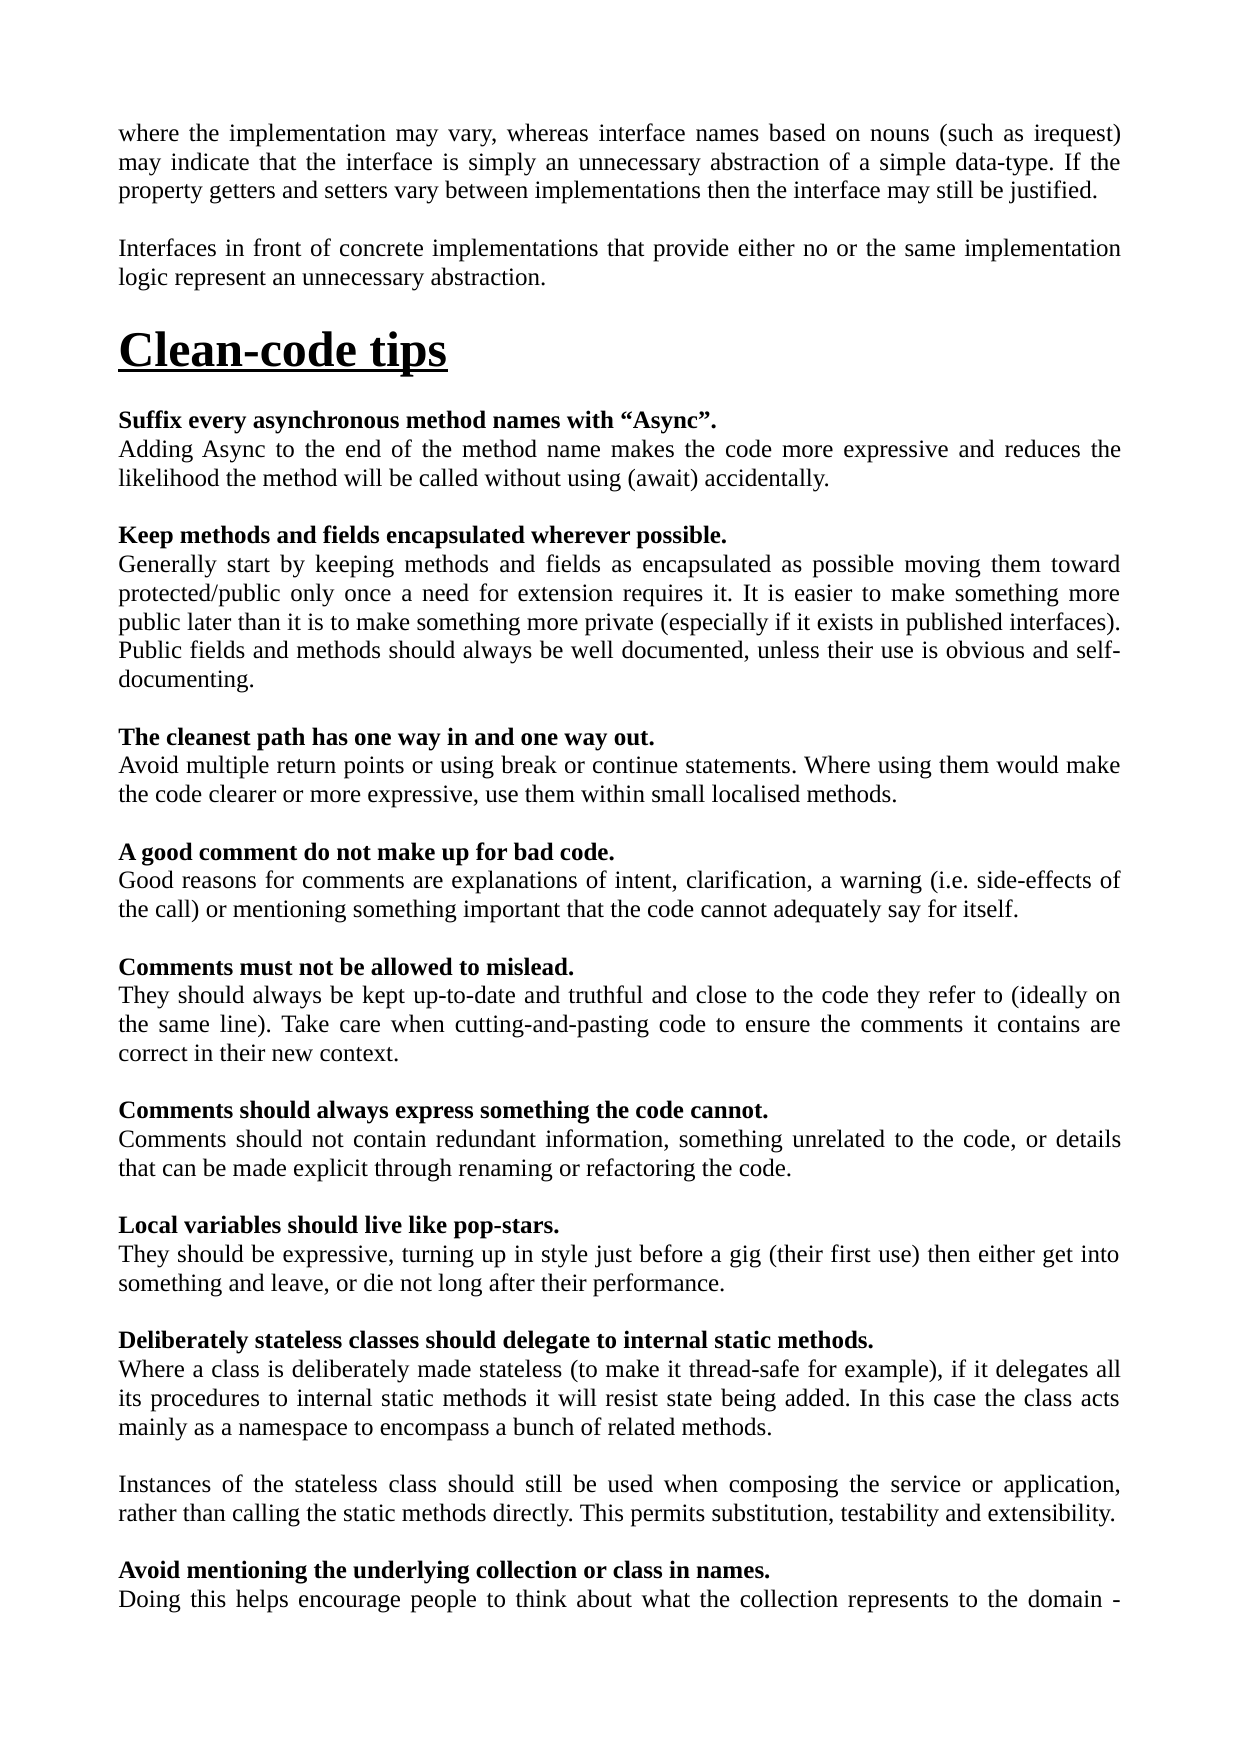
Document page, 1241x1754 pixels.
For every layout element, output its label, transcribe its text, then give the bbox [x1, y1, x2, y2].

text A good comment do not make up for bad code. [118, 837, 1122, 866]
text where the implementation may vary, whereas interface names based on nouns (such as irequest) may indicate that the interface is simply an unnecessary abstraction of a simple data-type. If the property getters and setters vary between implementations then the interface may still be justified. [118, 118, 1122, 204]
text They should be expressive, turning up in style just before a gig (their first use) then either get into something and leave, or die not long after their performance. [118, 1239, 1122, 1297]
text Comments must not be allowed to mislead. [118, 952, 1122, 981]
text Comments should always express something the code cannot. [118, 1096, 1122, 1124]
text Generally start by keeping methods and fields as encapsulated as possible moving them toward protected/public only once a need for extension requires it. It is easier to make something more public later than it is to make something more private (especially if it exists in published interfaces). Public fields and methods should always be well documented, unless their use is obvious and self-documenting. [118, 549, 1122, 693]
text Interfaces in front of concrete implementations that provide either no or the same implementation logic represent an unnecessary abstraction. [118, 233, 1122, 291]
text Adding Async to the end of the method name makes the code more expressive and reduces the likelihood the method will be called without using (await) accidentally. [118, 434, 1122, 492]
text Doing this helps encourage people to think about what the collection represents to the domain [118, 1584, 1122, 1613]
text Good reasons for comments are explanations of intent, clarification, a warning (i.e. side-effects of the call) or mentioning something important that the code cannot adequately say for itself. [118, 866, 1122, 923]
text Avoid mentioning the underlying collection or class in names. [118, 1556, 1122, 1584]
text Instances of the stateless class should still be used when composing the service or application, rather than calling the static methods directly. This permits substitution, testability and extensibility. [118, 1469, 1122, 1527]
text Deliberately stateless classes should delegate to internal static methods. [118, 1326, 1122, 1354]
text Avoid multiple return points or using break or continue statements. Where using them would make the code clearer or more expressive, use them within small localised methods. [118, 751, 1122, 808]
text The cleanest path has one way in and one way out. [118, 722, 1122, 751]
text Clean-code tips [118, 319, 1122, 377]
text Suffix every asynchronous method names with “Async”. [118, 406, 1122, 434]
text Comments should not contain redundant information, something unrelated to the code, or details that can be made explicit through renaming or refactoring the code. [118, 1124, 1122, 1182]
text Keep methods and fields encapsulated wherever possible. [118, 521, 1122, 549]
text Local variables should live like pop-stars. [118, 1211, 1122, 1239]
text Where a class is deliberately made stateless (to make it thread-safe for example), if it delegates all its procedures to internal static methods it will resist state being added. In this case the class acts mainly as a namespace to encompass a bunch of related methods. [118, 1354, 1122, 1441]
text They should always be kept up-to-date and truthful and close to the code they refer to (ideally on the same line). Take care when cutting-and-pasting code to ensure the comments it contains are correct in their new context. [118, 981, 1122, 1067]
